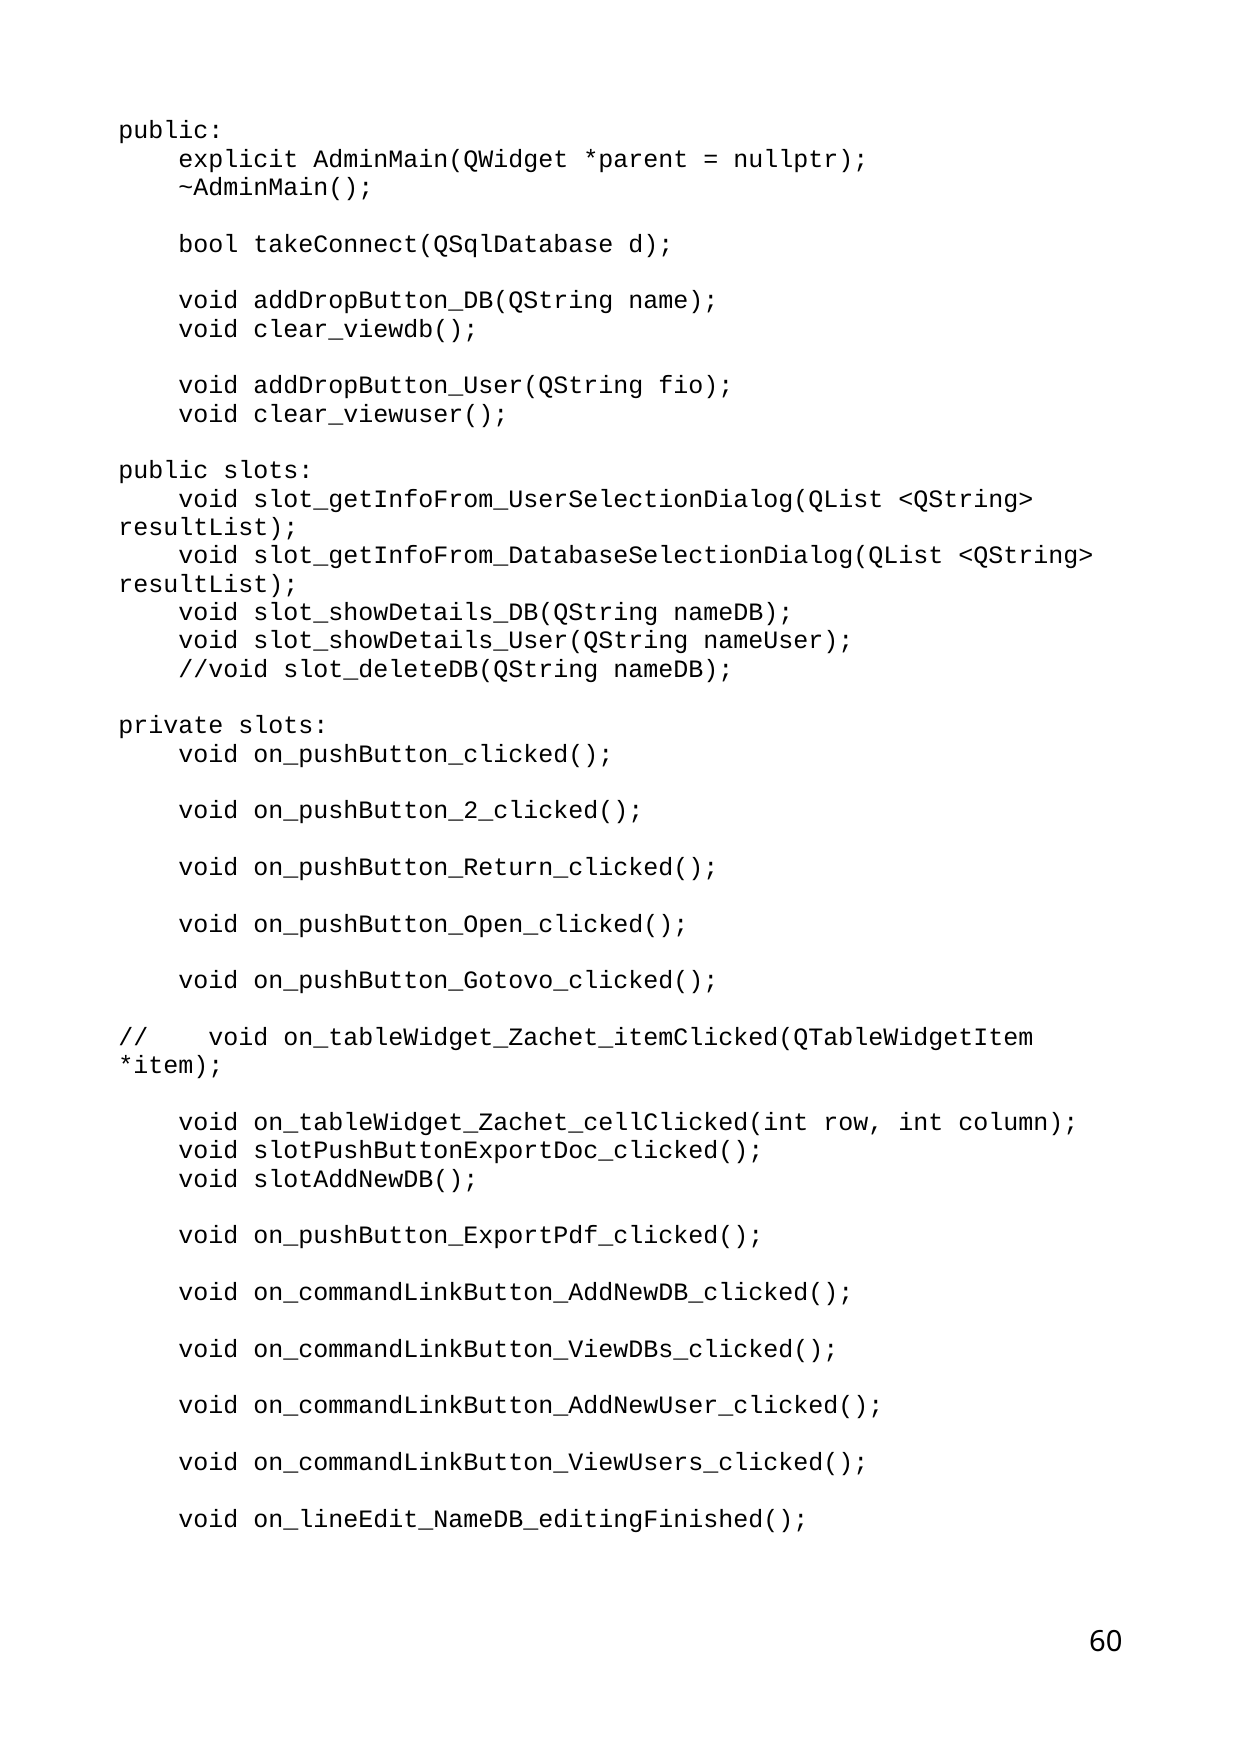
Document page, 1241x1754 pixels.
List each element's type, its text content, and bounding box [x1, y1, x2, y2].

text void slot_showDetails_User(QString nameUser); [118, 628, 1122, 656]
text void clear_viewdb(); [118, 316, 1122, 345]
text void slotAddNewDB(); [118, 1166, 1122, 1195]
text // void on_tableWidget_Zachet_itemClicked(QTableWidgetItem *item); [118, 1025, 1122, 1081]
text void on_pushButton_ExportPdf_clicked(); [118, 1223, 1122, 1251]
text void on_pushButton_clicked(); [118, 741, 1122, 770]
text void on_pushButton_Gotovo_clicked(); [118, 968, 1122, 996]
text void on_lineEdit_NameDB_editingFinished(); [118, 1506, 1122, 1535]
text void slot_getInfoFrom_DatabaseSelectionDialog(QList <QString> resultList); [118, 543, 1122, 600]
text void addDropButton_DB(QString name); [118, 288, 1122, 316]
text bool takeConnect(QSqlDatabase d); [118, 231, 1122, 260]
text void slotPushButtonExportDoc_clicked(); [118, 1138, 1122, 1166]
text void on_commandLinkButton_ViewUsers_clicked(); [118, 1450, 1122, 1478]
text void on_commandLinkButton_ViewDBs_clicked(); [118, 1336, 1122, 1365]
text void clear_viewuser(); [118, 401, 1122, 430]
text public slots: [118, 458, 1122, 486]
text public: [118, 118, 1122, 146]
text void on_commandLinkButton_AddNewUser_clicked(); [118, 1393, 1122, 1421]
text void on_commandLinkButton_AddNewDB_clicked(); [118, 1280, 1122, 1308]
text void slot_showDetails_DB(QString nameDB); [118, 600, 1122, 628]
text void addDropButton_User(QString fio); [118, 373, 1122, 401]
text private slots: [118, 713, 1122, 741]
text explicit AdminMain(QWidget *parent = nullptr); [118, 146, 1122, 175]
text //void slot_deleteDB(QString nameDB); [118, 656, 1122, 685]
text void on_pushButton_Open_clicked(); [118, 911, 1122, 940]
text ~AdminMain(); [118, 175, 1122, 203]
text void on_pushButton_2_clicked(); [118, 798, 1122, 826]
text void on_tableWidget_Zachet_cellClicked(int row, int column); [118, 1110, 1122, 1138]
text void on_pushButton_Return_clicked(); [118, 855, 1122, 883]
text void slot_getInfoFrom_UserSelectionDialog(QList <QString> resultList); [118, 486, 1122, 543]
